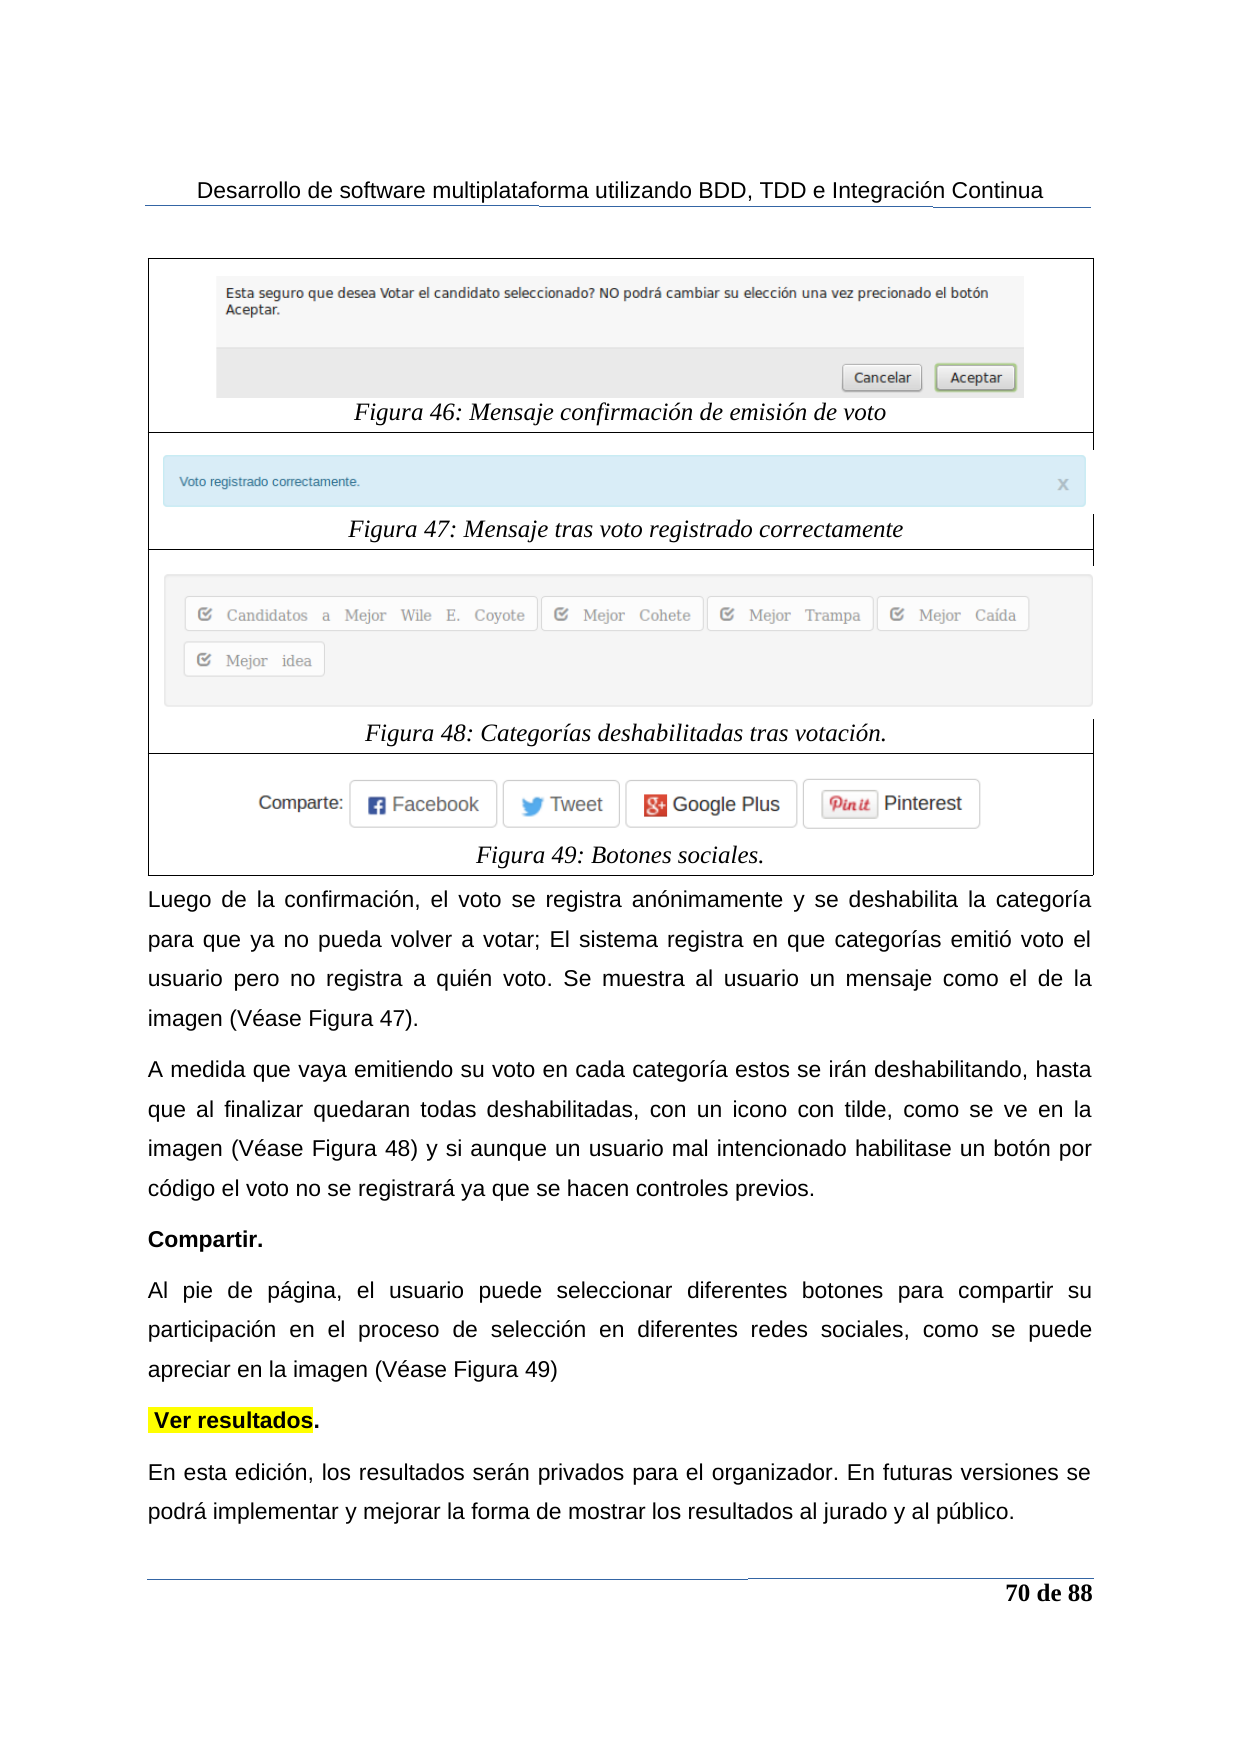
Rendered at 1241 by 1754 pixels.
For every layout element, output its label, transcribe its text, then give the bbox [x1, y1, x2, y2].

text Luego de la confirmación, el voto se registra anónimamente y se deshabilita la categoría para que ya no pueda volver a votar; El sistema registra en que categorías emitió voto el usuario pero no registra a quién voto. Se muestra al usuario un mensaje como el de la imagen (Véase Figura 47). [148, 886, 1093, 1031]
table_cell [149, 754, 1093, 874]
table_header [149, 259, 1093, 432]
text Al pie de página, el usuario puede seleccionar diferentes botones para compartir su participación en el proceso de selección en diferentes redes sociales, como se puede apreciar en la imagen (Véase Figura 49) [148, 1277, 1093, 1382]
text Compartir. [148, 1226, 1093, 1252]
picture [216, 276, 1024, 398]
picture [153, 450, 1099, 514]
text A medida que vaya emitiendo su voto en cada categoría estos se irán deshabilitando, hasta que al finalizar quedaran todas deshabilitadas, con un icono con tilde, como se ve en la imagen (Véase Figura 48) y si aunque un usuario mal intencionado habilitase un botón por código el voto no se registrará ya que se hacen controles previos. [148, 1056, 1093, 1201]
picture [252, 771, 988, 840]
picture [153, 566, 1099, 719]
table_cell [149, 433, 1093, 548]
text Ver resultados. [148, 1407, 1093, 1433]
text En esta edición, los resultados serán privados para el organizador. En futuras versiones se podrá implementar y mejorar la forma de mostrar los resultados al jurado y al público. [148, 1458, 1093, 1524]
table_cell [149, 550, 1093, 753]
